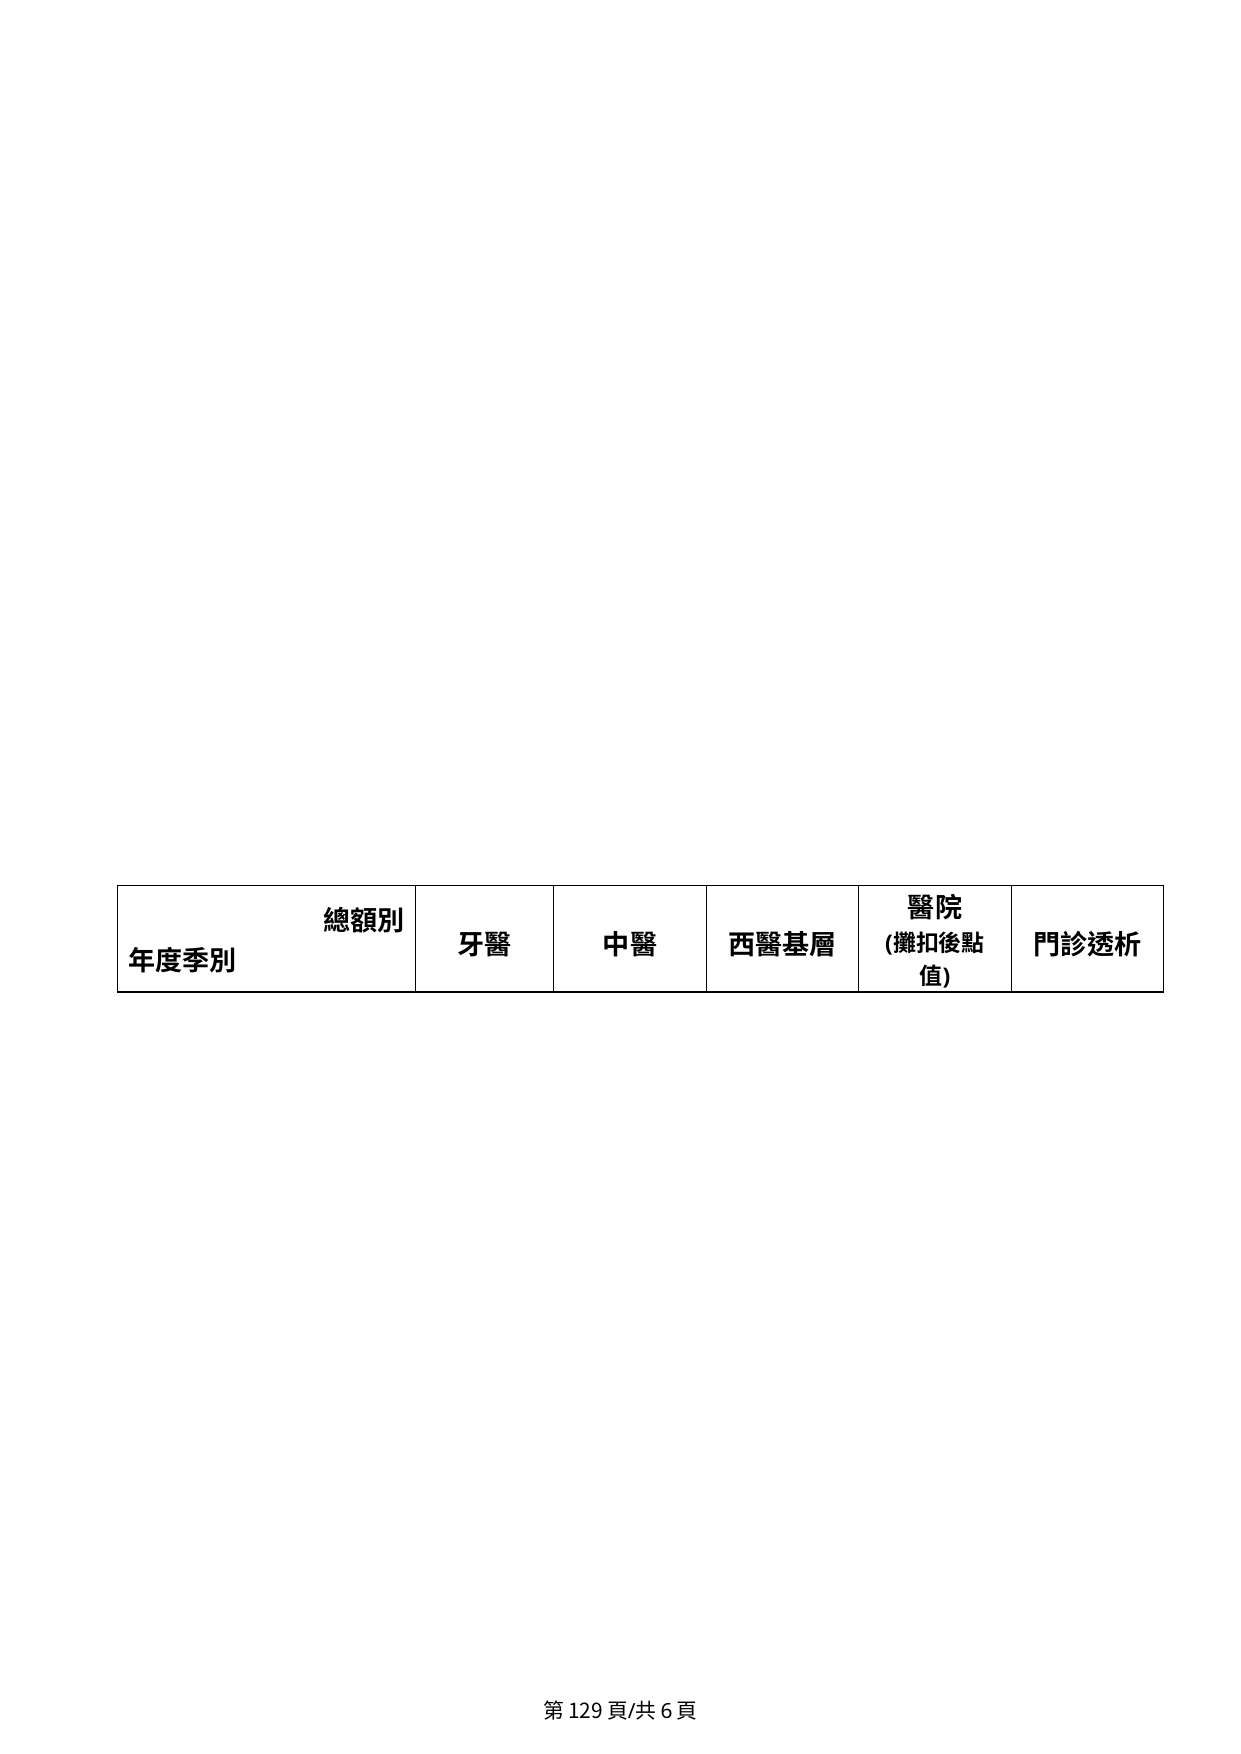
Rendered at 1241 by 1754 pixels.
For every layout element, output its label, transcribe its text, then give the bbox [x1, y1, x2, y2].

table_header 門診透析 [1012, 886, 1163, 991]
table_header 總額別 年度季別 [118, 886, 415, 991]
table_header 牙醫 [416, 886, 553, 991]
table_header 中醫 [554, 886, 706, 991]
table_header 醫院 (攤扣後點值) [859, 886, 1011, 991]
table_header 西醫基層 [707, 886, 858, 991]
